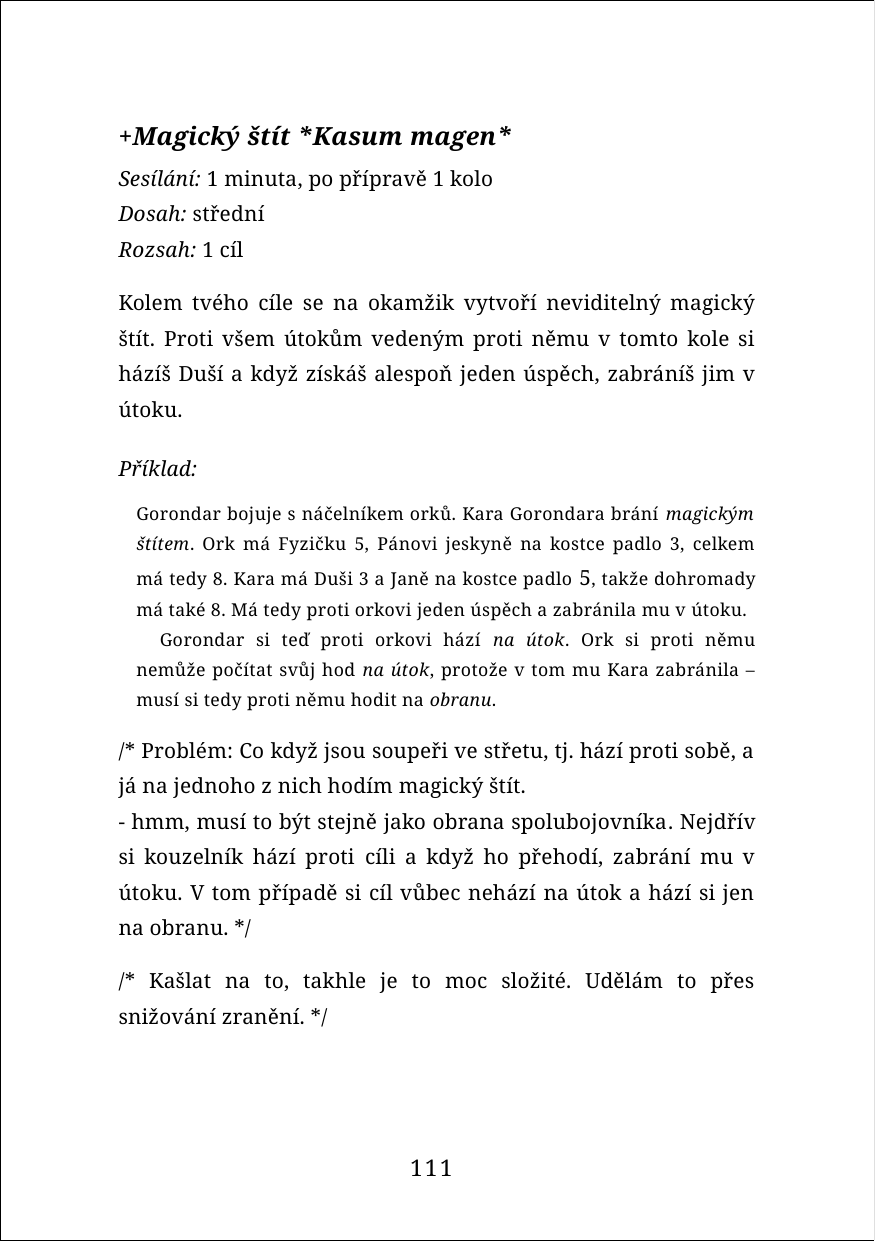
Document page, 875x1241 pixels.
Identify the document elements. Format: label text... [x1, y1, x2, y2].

text /* Problém: Co když jsou soupeři ve střetu, tj. hází proti sobě, a já na jednoho z nich hodím magický štít. - hmm, musí to být stejně jako obrana spolubojovníka. Nejdřív si kouzelník hází proti cíli a když ho přehodí, zabrání mu v útoku. V tom případě si cíl vůbec nehází na útok a hází si jen na obranu. */ [118, 736, 756, 942]
text Kolem tvého cíle se na okamžik vytvoří neviditelný magický štít. Proti všem útokům vedeným proti němu v tomto kole si házíš Duší a když získáš alespoň jeden úspěch, zabráníš jim v útoku. [118, 288, 756, 423]
text Příklad: [118, 454, 756, 482]
text /* Kašlat na to, takhle je to moc složité. Udělám to přes snižování zranění. */ [118, 967, 756, 1031]
text Gorondar bojuje s náčelníkem orků. Kara Gorondara brání magickým štítem. Ork má Fyzičku 5, Pánovi jeskyně na kostce padlo 3, celkem má tedy 8. Kara má Duši 3 a Janě na kostce padlo 5, takže dohromady má také 8. Má tedy proti orkovi jeden úspěch a zabránila mu v útoku. Gorondar si teď proti orkovi hází na útok. Ork si proti němu nemůže počítat svůj hod na útok, protože v tom mu Kara zabránila – musí si tedy proti němu hodit na obranu. [136, 501, 756, 712]
text Sesílání: 1 minuta, po přípravě 1 kolo Dosah: střední Rozsah: 1 cíl [118, 164, 756, 263]
subtitle +Magický štít *Kasum magen* [118, 118, 756, 152]
